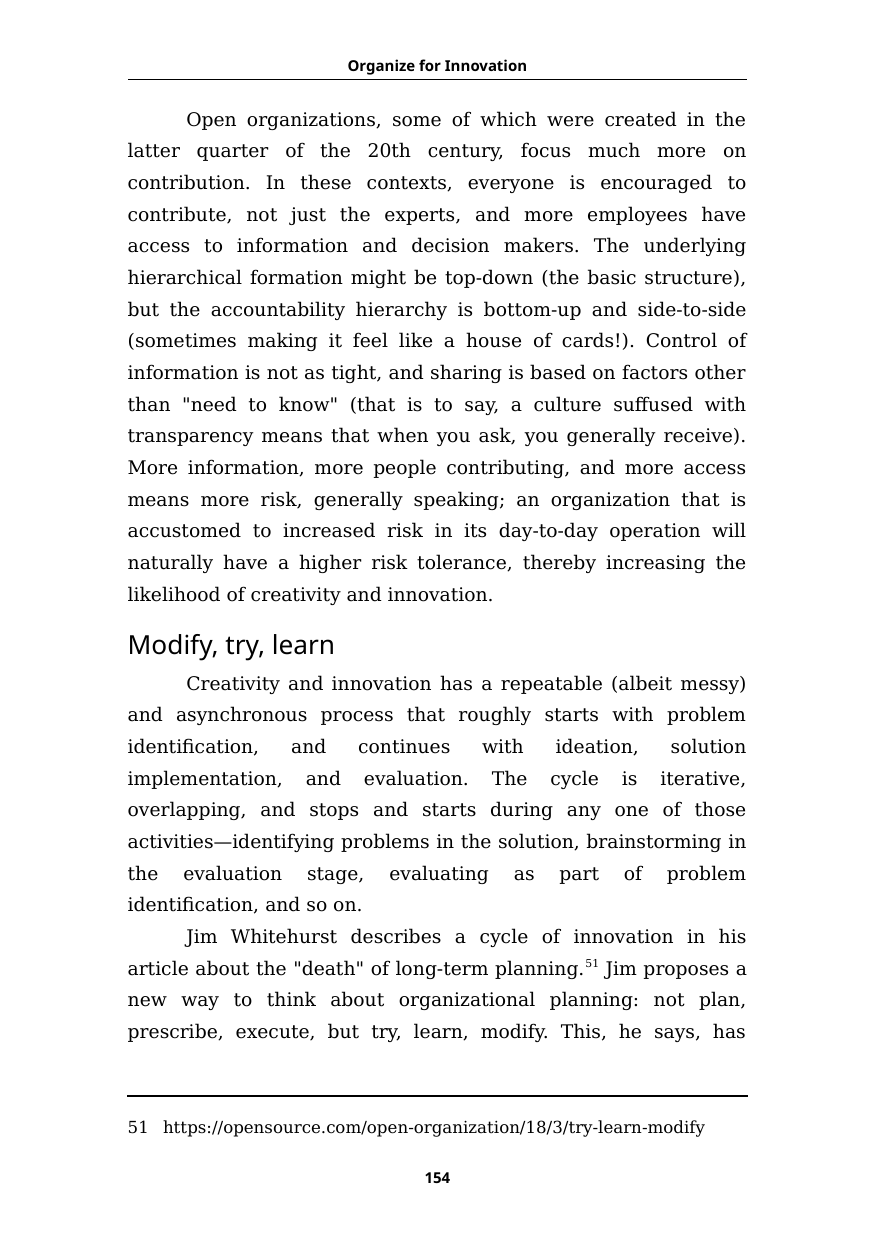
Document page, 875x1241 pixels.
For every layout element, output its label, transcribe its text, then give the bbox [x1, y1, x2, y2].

subtitle Modify, try, learn [127, 630, 747, 660]
text Open organizations, some of which were created in the latter quarter of the 20th century, focus much more on contribution. In these contexts, everyone is encouraged to contribute, not just the experts, and more employees have access to information and decision makers. The underlying hierarchical formation might be top-down (the basic structure), but the accountability hierarchy is bottom-up and side-to-side (sometimes making it feel like a house of cards!). Control of information is not as tight, and sharing is based on factors other than "need to know" (that is to say, a culture suffused with transparency means that when you ask, you generally receive). More information, more people contributing, and more access means more risk, generally speaking; an organization that is accustomed to increased risk in its day-to-day operation will naturally have a higher risk tolerance, thereby increasing the likelihood of creativity and innovation. [127, 109, 747, 606]
text Jim Whitehurst describes a cycle of innovation in his article about the "death" of long-term planning. Jim proposes a new way to think about organizational planning: not plan, prescribe, execute, but try, learn, modify. This, he says, has [127, 926, 747, 1043]
text Creativity and innovation has a repeatable (albeit messy) and asynchronous process that roughly starts with problem identification, and continues with ideation, solution implementation, and evaluation. The cycle is iterative, overlapping, and stops and starts during any one of those activities—identifying problems in the solution, brainstorming in the evaluation stage, evaluating as part of problem identification, and so on. [127, 673, 747, 916]
text https://opensource.com/open-organization/18/3/try-learn-modify [127, 1118, 747, 1138]
